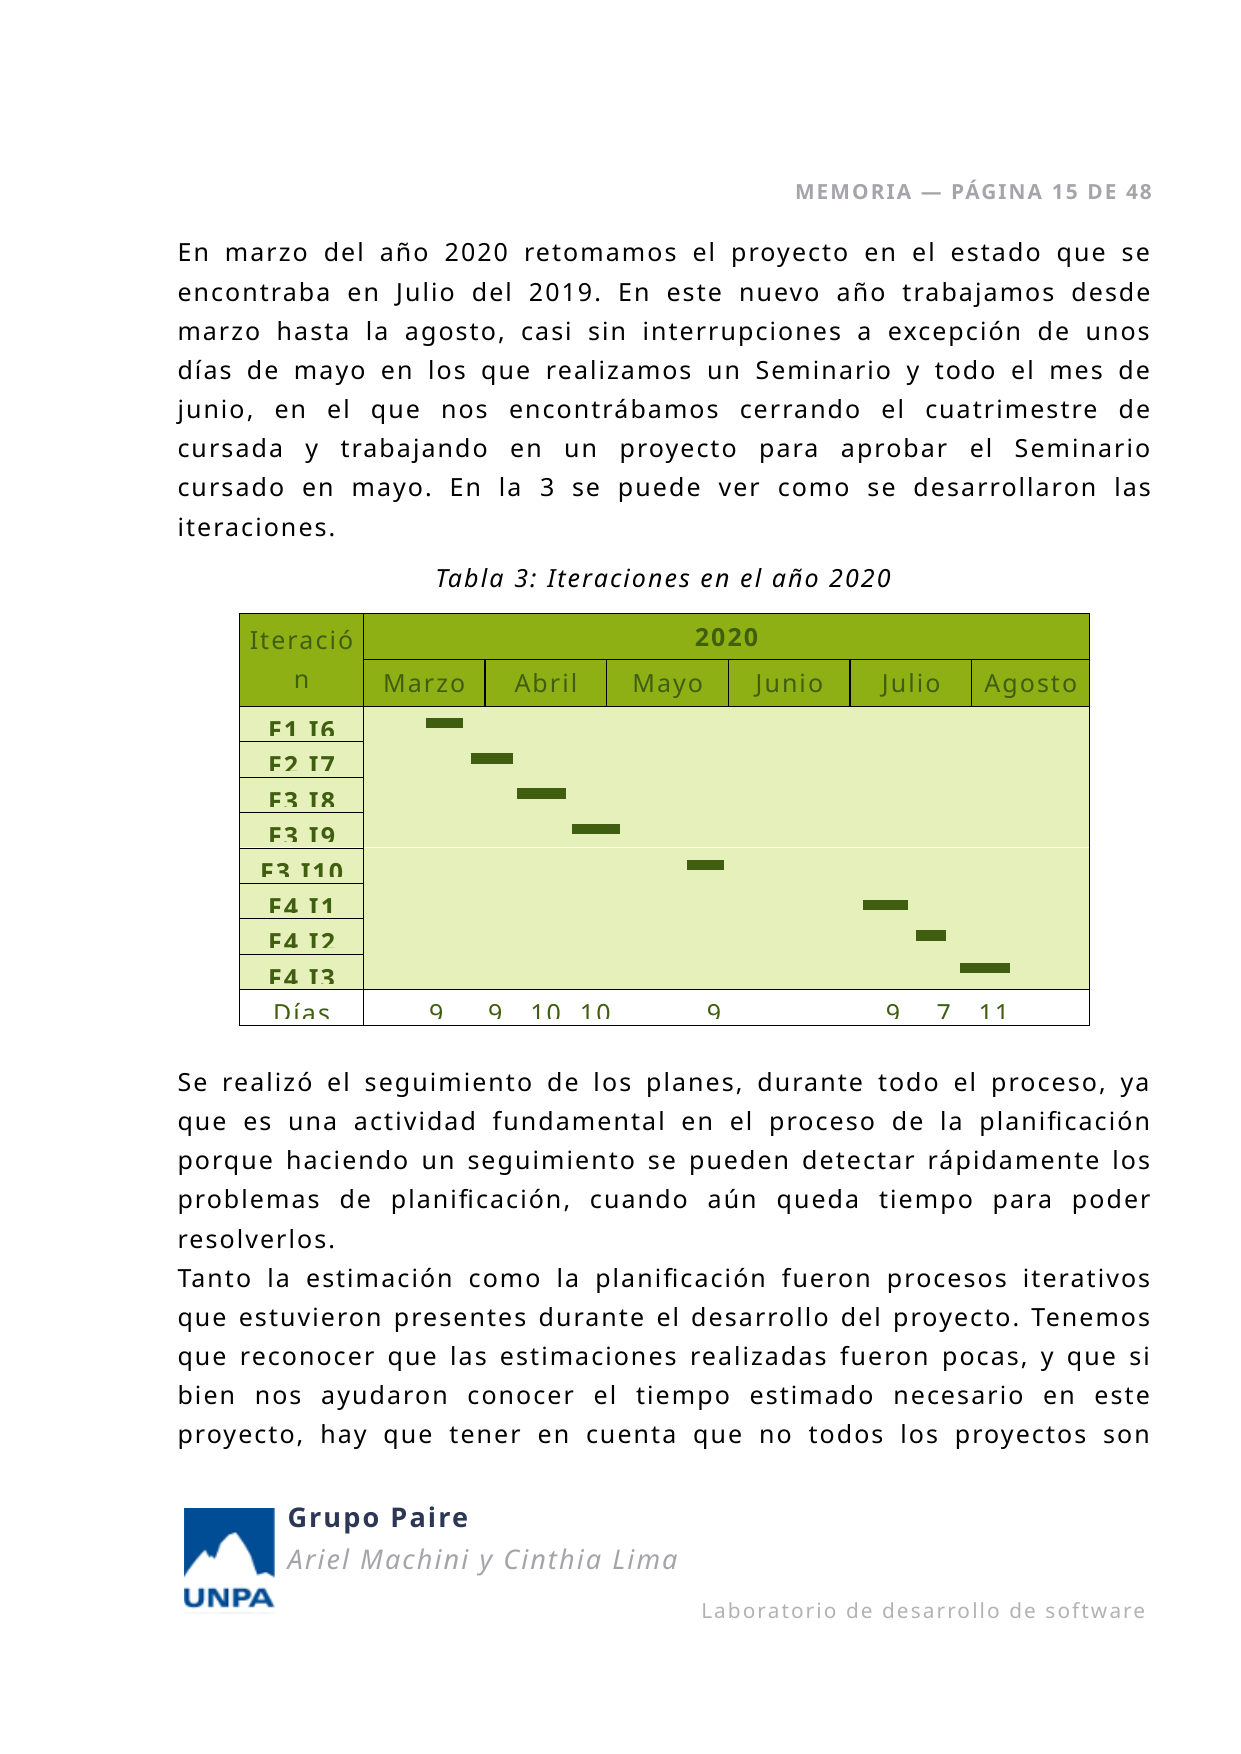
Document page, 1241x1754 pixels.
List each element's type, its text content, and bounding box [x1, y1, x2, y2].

text Se realizó el seguimiento de los planes, durante todo el proceso, ya que es una actividad fundamental en el proceso de la planificación porque haciendo un seguimiento se pueden detectar rápidamente los problemas de planificación, cuando aún queda tiempo para poder resolverlos. [177, 1065, 1152, 1255]
table_cell Agosto [972, 660, 1089, 706]
table_cell F4 I2 [240, 919, 363, 954]
table_cell [364, 883, 1089, 918]
table_cell [364, 918, 1089, 954]
table_cell [364, 777, 1089, 812]
table_cell F4 I3 [240, 955, 363, 989]
table_cell F3 I8 [240, 778, 363, 812]
table_cell [364, 848, 1089, 883]
table_cell Mayo [607, 660, 728, 706]
table_header 2020 [364, 614, 1089, 659]
table_cell F4 I1 [240, 884, 363, 918]
table_cell F3 I10 [240, 849, 363, 883]
table_cell [364, 741, 1089, 777]
table_cell F2 I7 [240, 742, 363, 777]
text Tabla 3: Iteraciones en el año 2020 [177, 561, 1152, 595]
picture [184, 1508, 275, 1614]
table_cell [364, 812, 1089, 847]
table_cell [364, 954, 1089, 989]
table_cell Junio [729, 660, 849, 706]
text En marzo del año 2020 retomamos el proyecto en el estado que se encontraba en Julio del 2019. En este nuevo año trabajamos desde marzo hasta la agosto, casi sin interrupciones a excepción de unos días de mayo en los que realizamos un Seminario y todo el mes de junio, en el que nos encontrábamos cerrando el cuatrimestre de cursada y trabajando en un proyecto para aprobar el Seminario cursado en mayo. En la Tabla 3 se puede ver como se desarrollaron las iteraciones. [177, 235, 1152, 543]
table_cell Julio [851, 660, 971, 706]
table_cell F1 I6 [240, 707, 363, 741]
text Tanto la estimación como la planificación fueron procesos iterativos que estuvieron presentes durante el desarrollo del proyecto. Tenemos que reconocer que las estimaciones realizadas fueron pocas, y que si bien nos ayudaron conocer el tiempo estimado necesario en este proyecto, hay que tener en cuenta que no todos los proyectos son [177, 1261, 1152, 1451]
table_cell [364, 707, 1089, 741]
table_header Iteración [240, 614, 363, 706]
table_cell F3 I9 [240, 813, 363, 847]
table_cell Abril [486, 660, 606, 706]
table_cell Días [240, 990, 363, 1024]
table_cell 9 9 10 10 9 9 7 11 [364, 990, 1089, 1024]
table_cell Marzo [364, 660, 484, 706]
